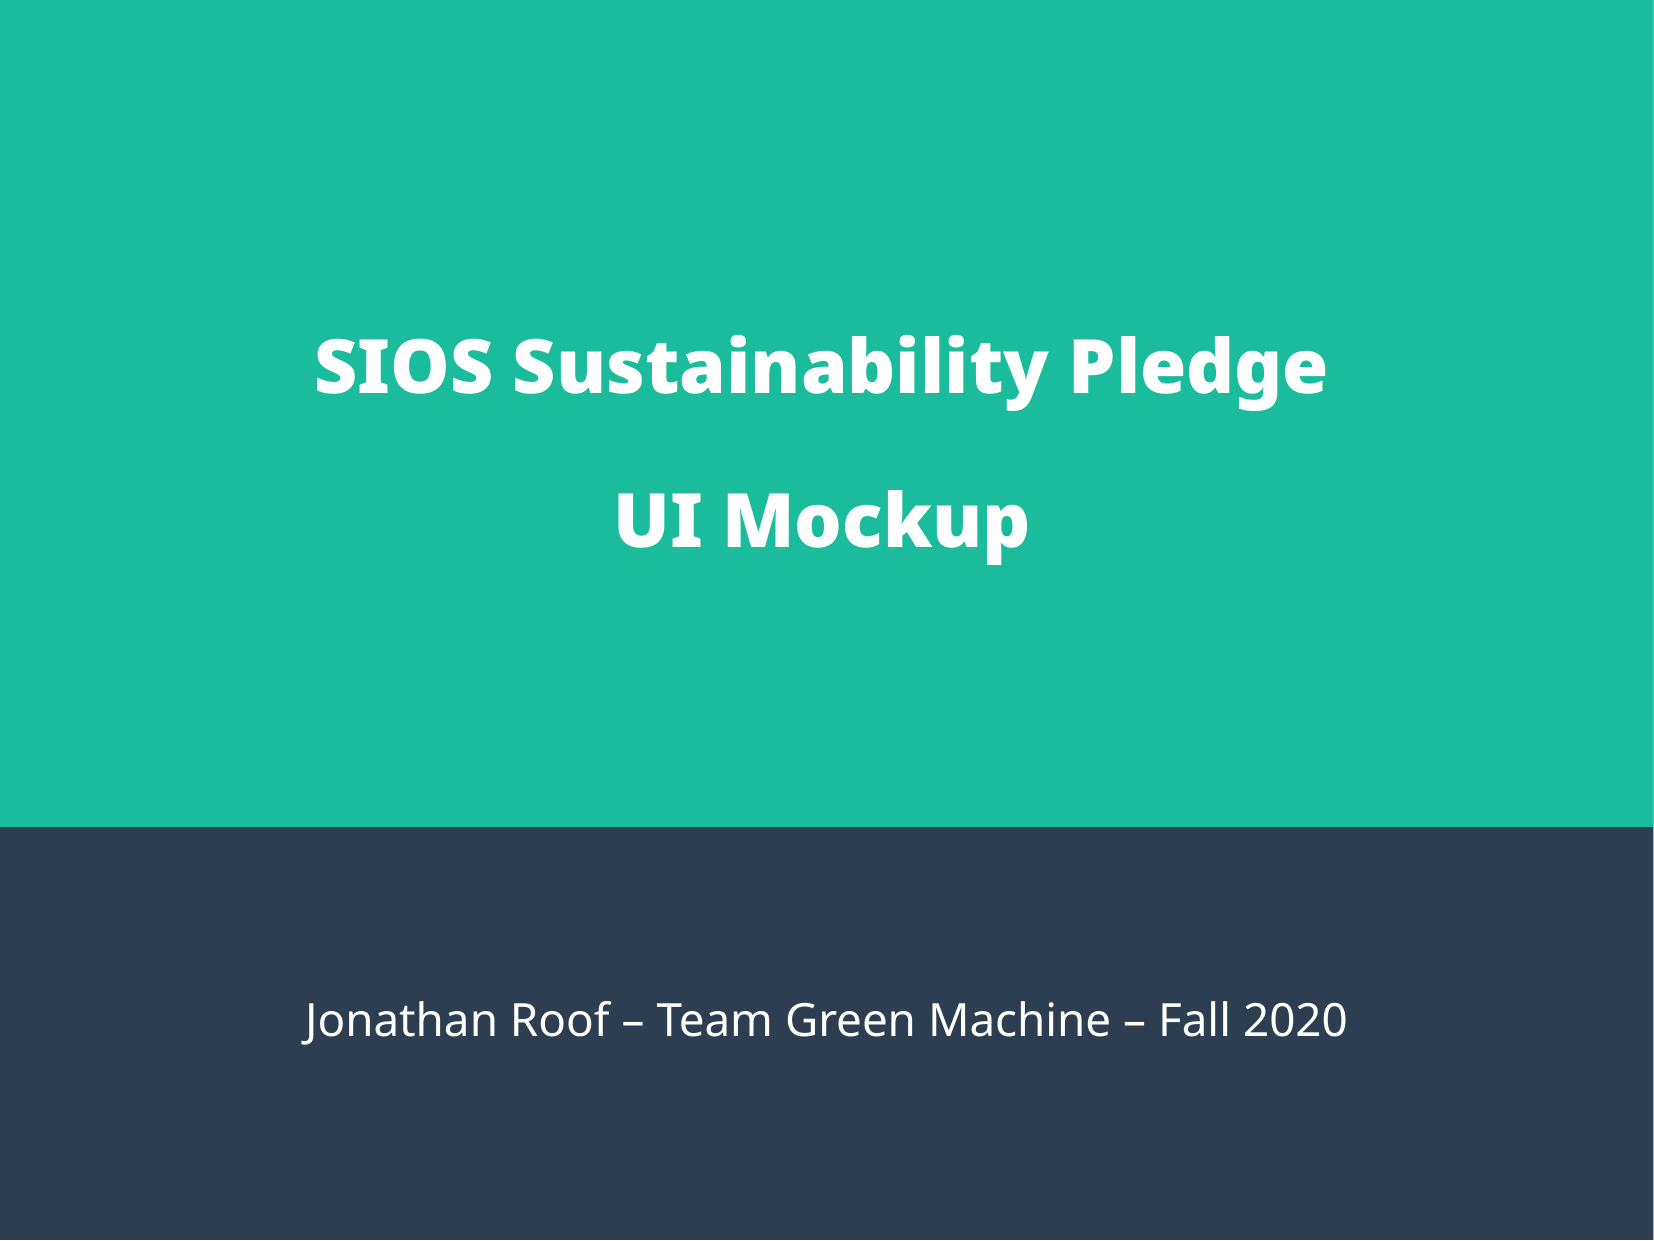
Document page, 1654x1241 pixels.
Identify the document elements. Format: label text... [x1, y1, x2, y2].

title SIOS Sustainability Pledge UI Mockup [54, 274, 1591, 558]
subtitle Jonathan Roof – Team Green Machine – Fall 2020 [59, 856, 1595, 1182]
